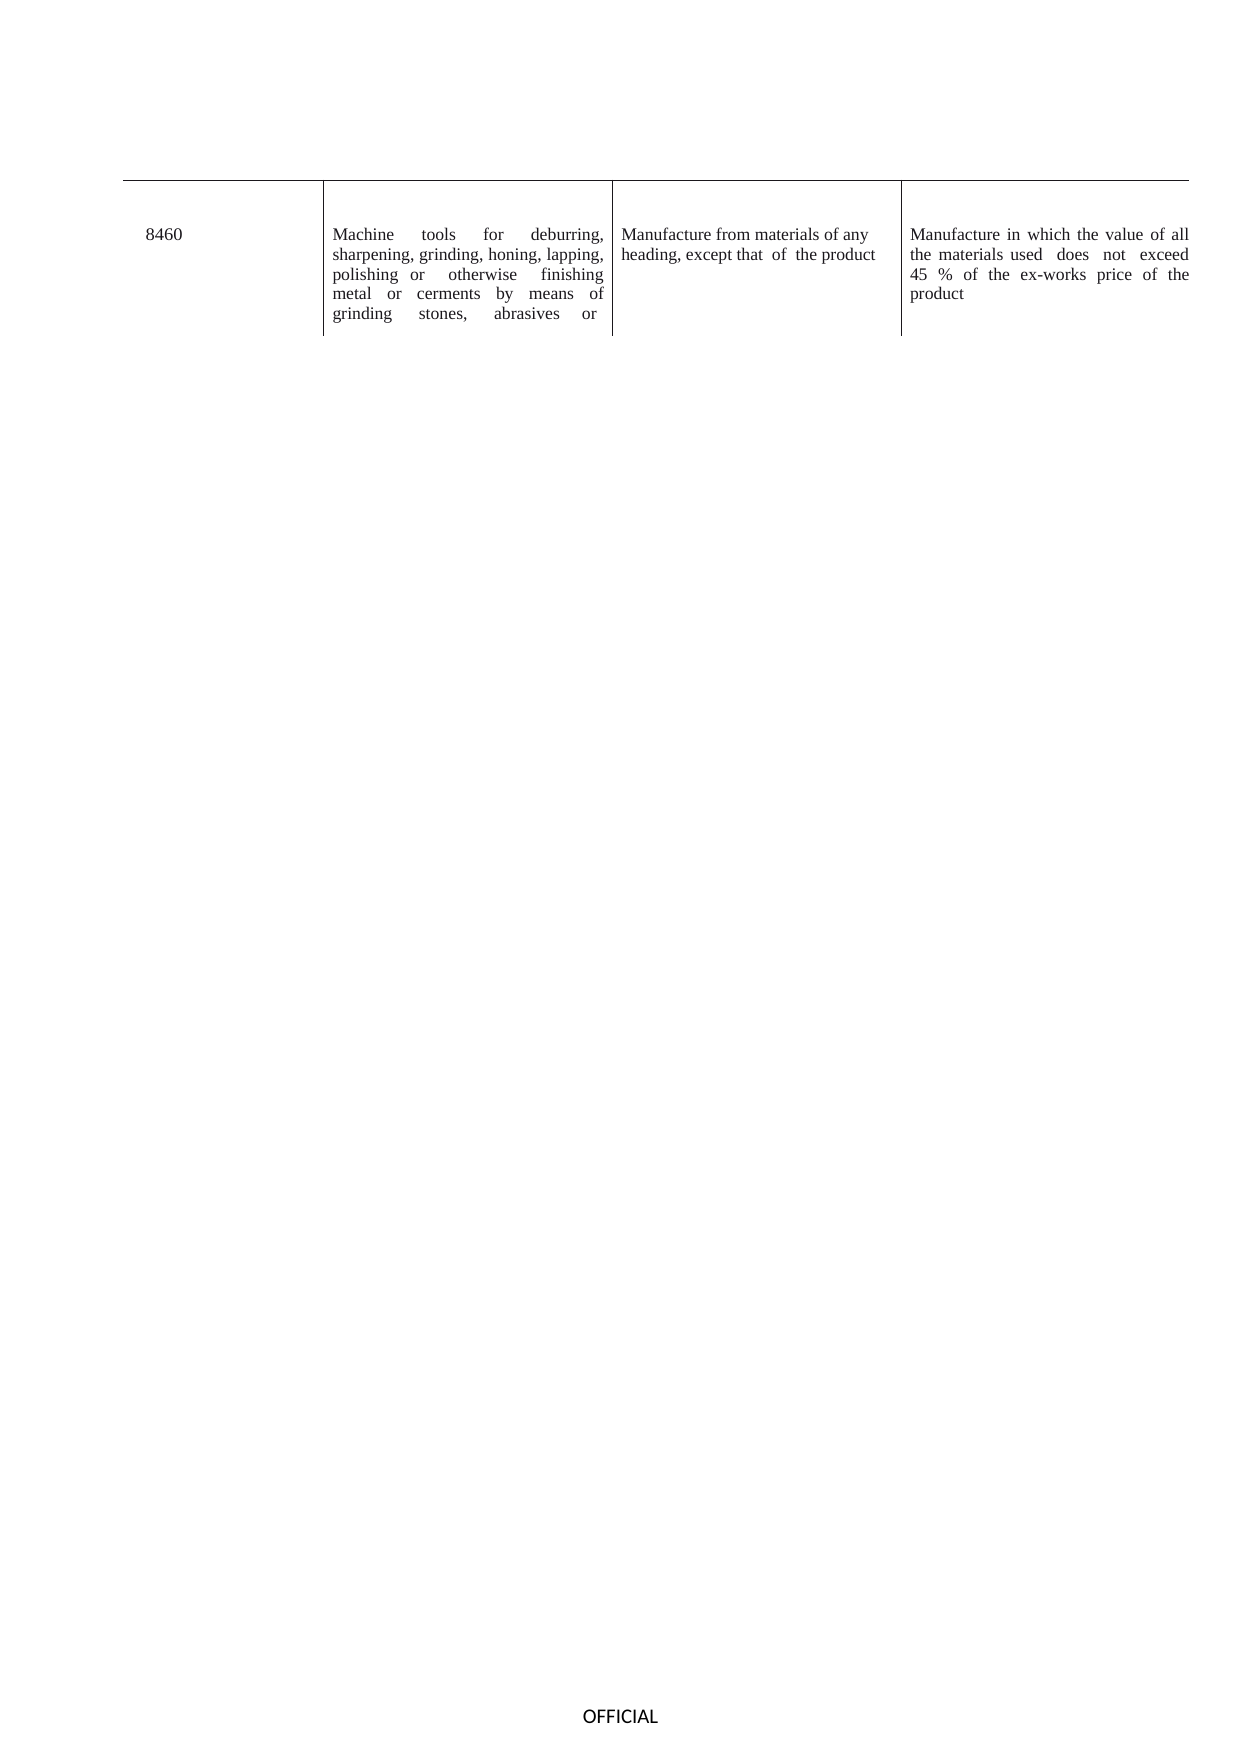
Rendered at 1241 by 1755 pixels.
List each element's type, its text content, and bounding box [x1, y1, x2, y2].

table_cell Manufacture from materials of any heading, except that of the product [613, 181, 901, 336]
table_cell Machine tools for deburring, sharpening, grinding, honing, lapping, polishing or otherwise finishing metal or cerments by means of grinding stones, abrasives or [324, 181, 612, 336]
table_cell 8460 [123, 181, 323, 336]
table_cell Manufacture in which the value of all the materials used does not exceed 45 % of the ex-works price of the product [902, 181, 1189, 336]
